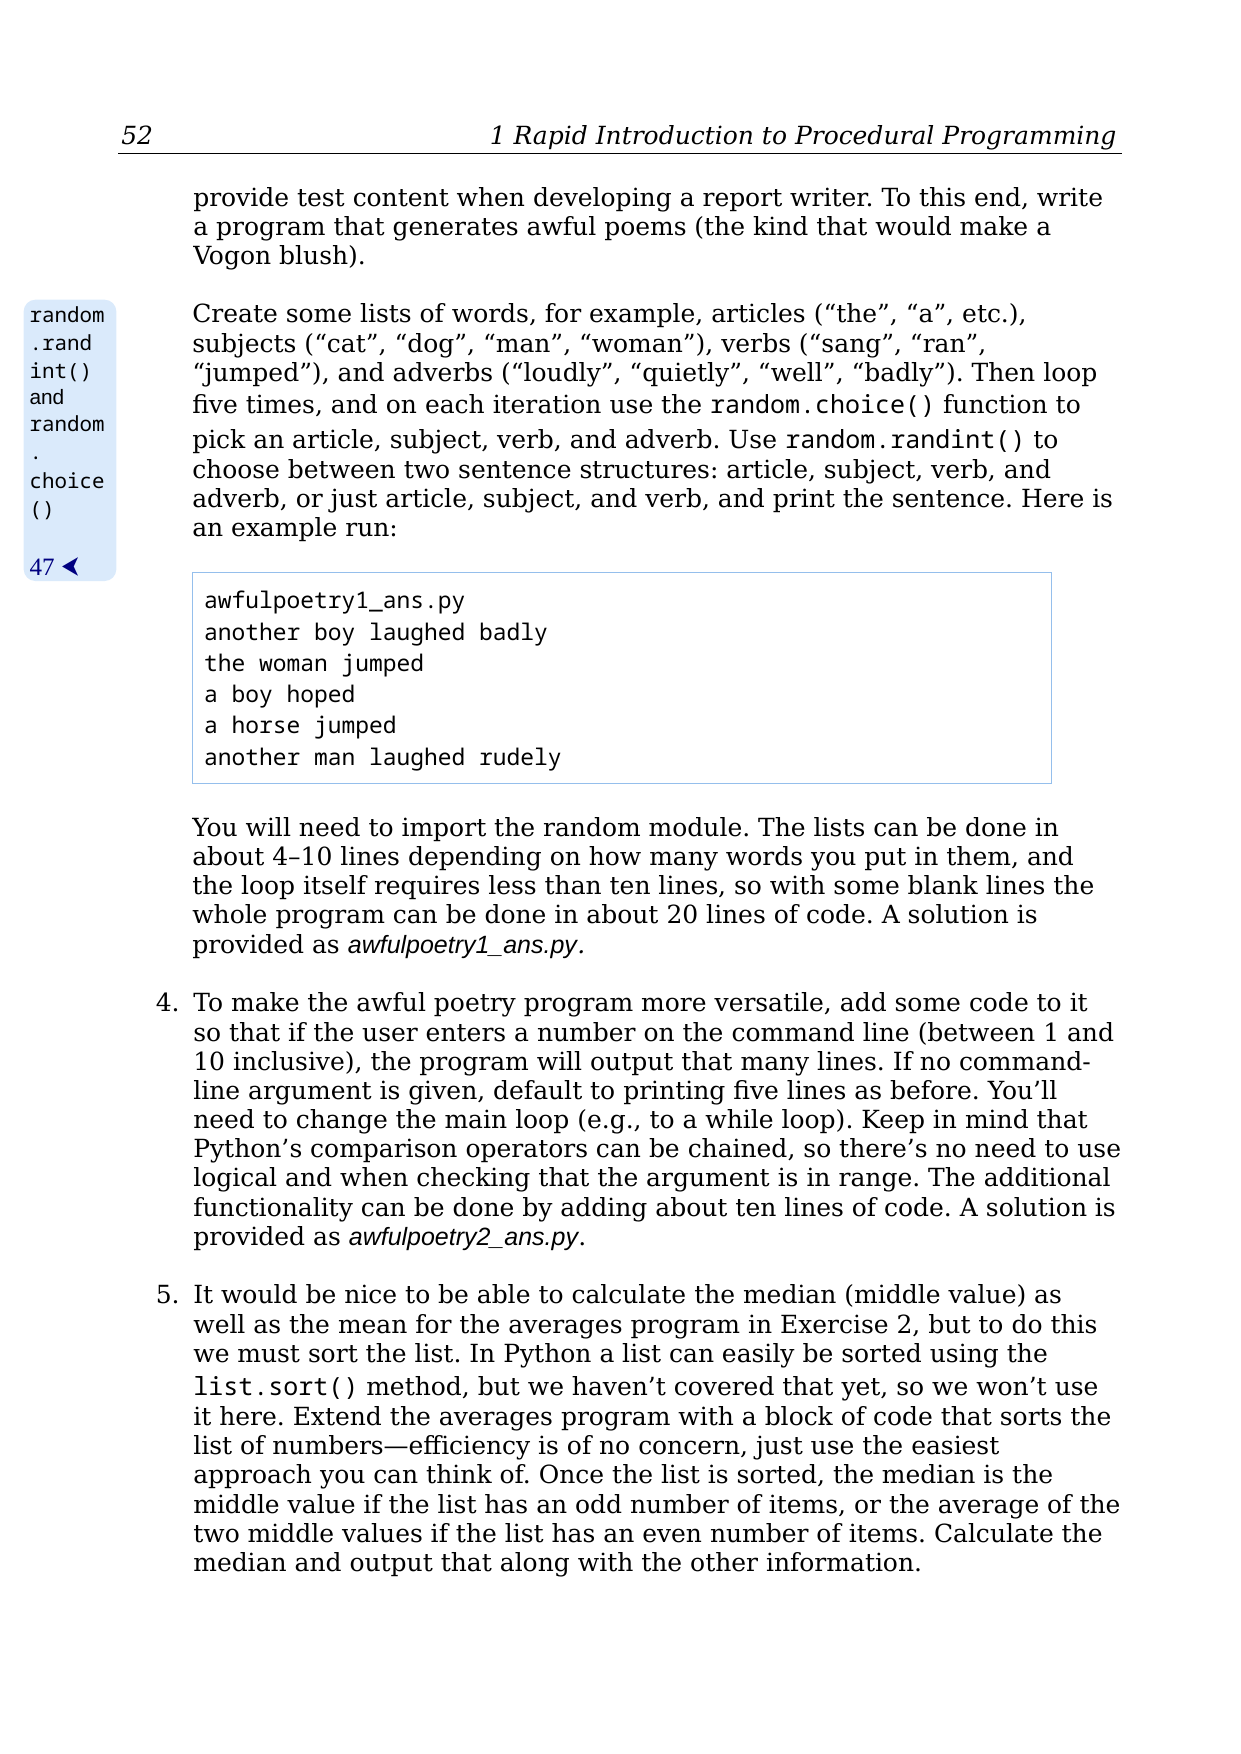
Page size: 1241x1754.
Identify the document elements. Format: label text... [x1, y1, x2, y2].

text the woman jumped [193, 635, 1051, 666]
list To make the awful poetry program more versatile, add some code to it so that if the user enters a number on the command line (between 1 and 10 inclusive), the program will output that many lines. If no command-line argument is given, default to printing five lines as before. You’ll need to change the main loop (e.g., to a while loop). Keep in mind that Python’s comparison operators can be chained, so there’s no need to use logical and when checking that the argument is in range. The additional functionality can be done by adding about ten lines of code. A solution is provided as awfulpoetry2_ans.py. [156, 988, 1122, 1251]
text awfulpoetry1_ans.py [193, 573, 1051, 603]
text You will need to import the random module. The lists can be done in about 4–10 lines depending on how many words you put in them, and the loop itself requires less than ten lines, so with some blank lines the whole program can be done in about 20 lines of code. A solution is provided as awfulpoetry1_ans.py. [192, 813, 1122, 959]
list It would be nice to be able to calculate the median (middle value) as well as the mean for the averages program in Exercise 2, but to do this we must sort the list. In Python a list can easily be sorted using the list.sort() method, but we haven’t covered that yet, so we won’t use it here. Extend the averages program with a block of code that sorts the list of numbers—efficiency is of no concern, just use the easiest approach you can think of. Once the list is sorted, the median is the middle value if the list has an odd number of items, or the average of the two middle values if the list has an even number of items. Calculate the median and output that along with the other information. [156, 1281, 1122, 1577]
text another boy laughed badly [193, 603, 1051, 635]
text a boy hoped [193, 666, 1051, 697]
text another man laughed rudely [193, 728, 1051, 783]
text a horse jumped [193, 697, 1051, 728]
text Create some lists of words, for example, articles (“the”, “a”, etc.), subjects (“cat”, “dog”, “man”, “woman”), verbs (“sang”, “ran”, “jumped”), and adverbs (“loudly”, “quietly”, “well”, “badly”). Then loop five times, and on each iteration use the random.choice() function to pick an article, subject, verb, and adverb. Use random.randint() to choose between two sentence structures: article, subject, verb, and adverb, or just article, subject, and verb, and print the sentence. Here is an example run: [192, 300, 1122, 543]
list provide test content when developing a report writer. To this end, write a program that generates awful poems (the kind that would make a Vogon blush). [156, 183, 1122, 270]
